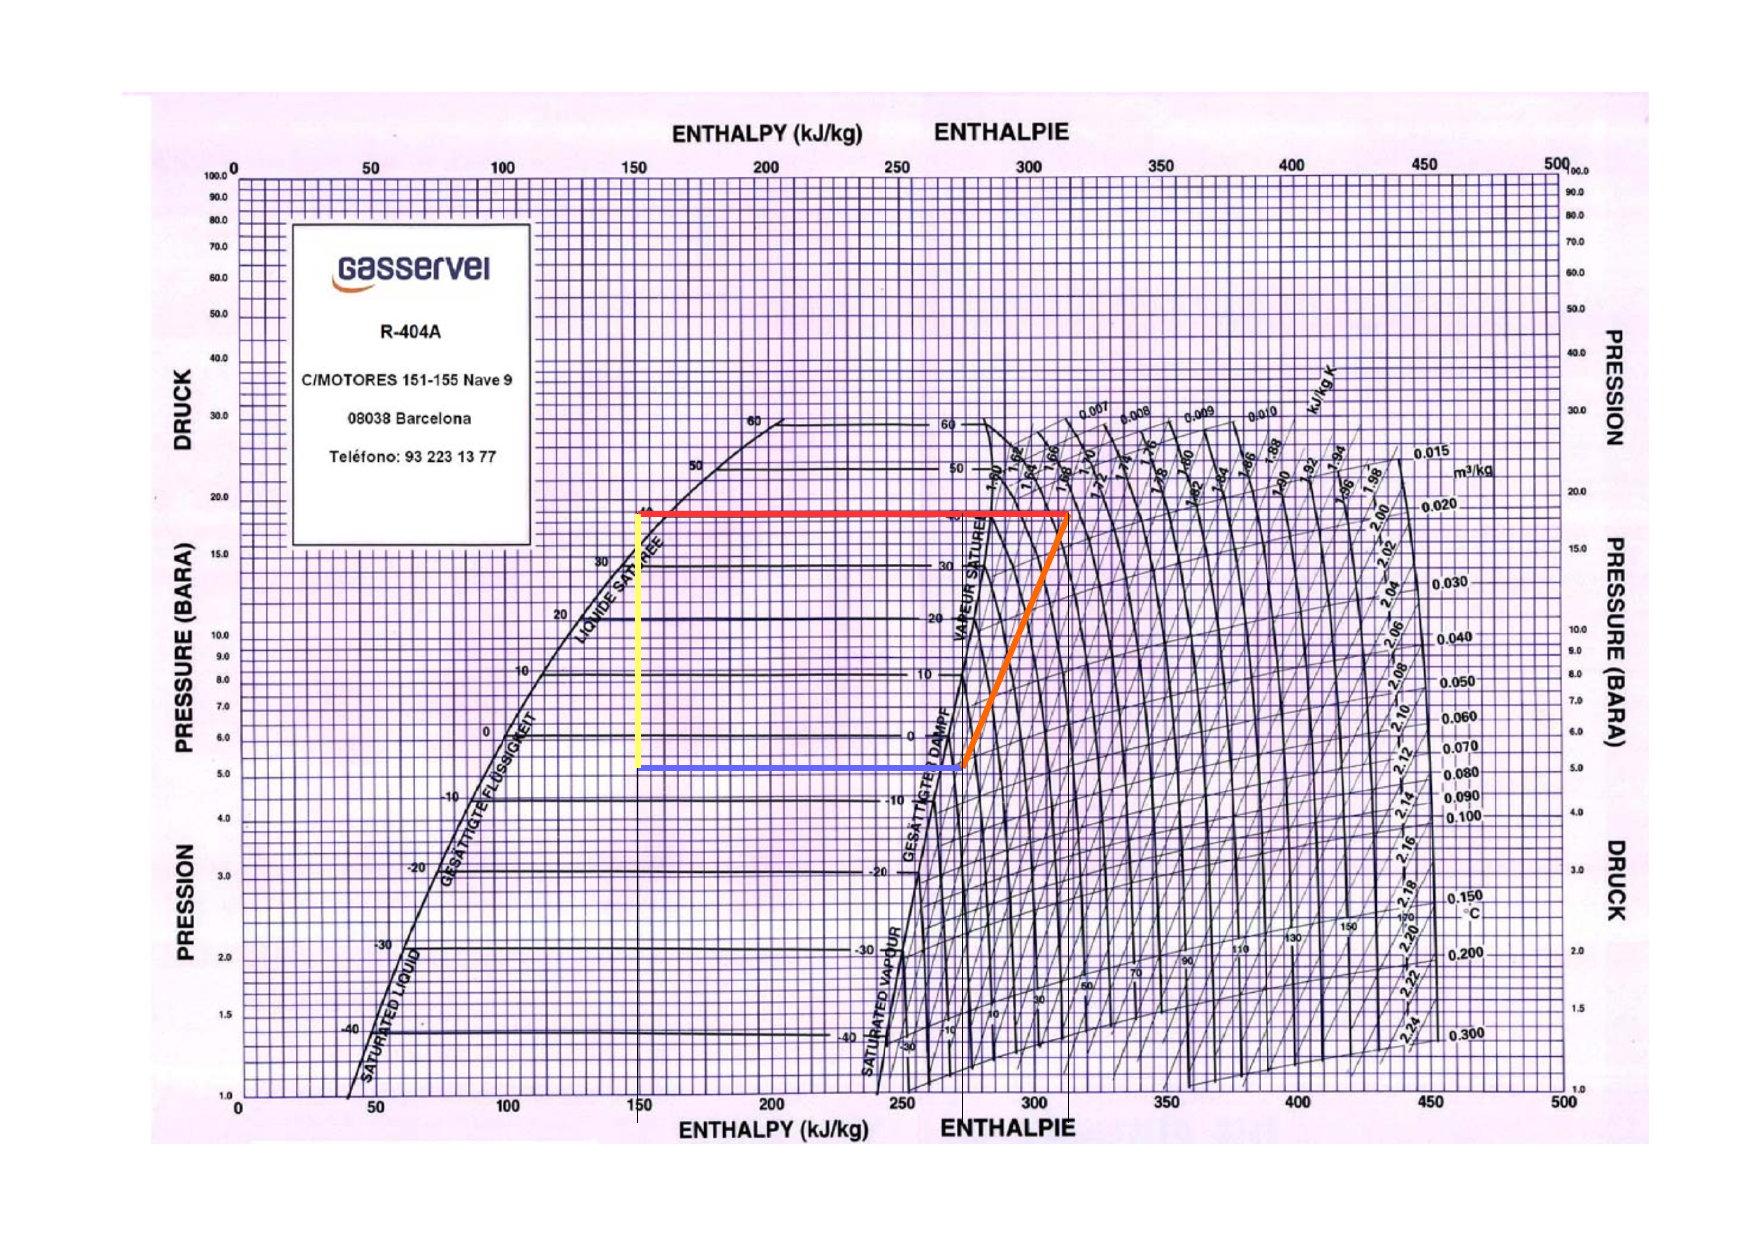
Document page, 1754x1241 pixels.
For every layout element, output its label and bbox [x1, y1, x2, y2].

picture [121, 91, 1649, 1144]
